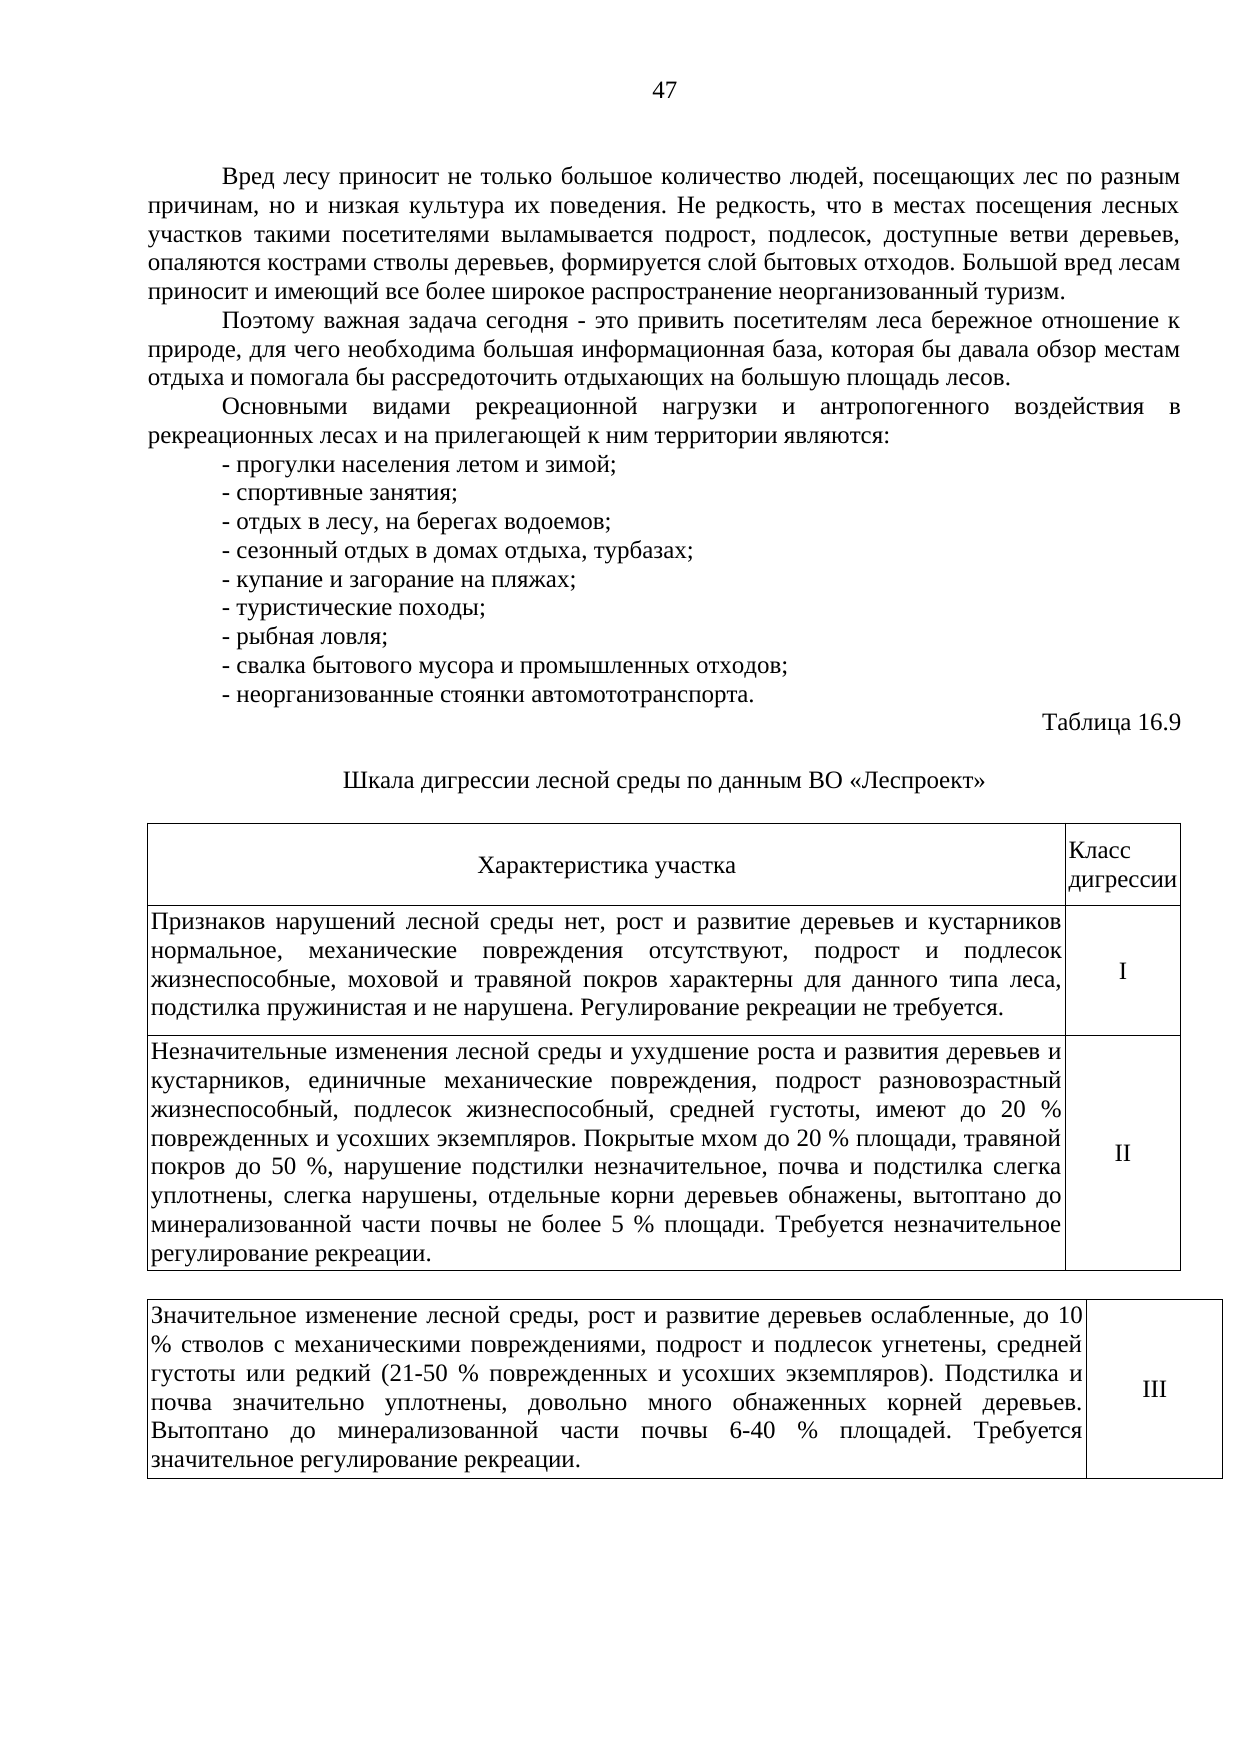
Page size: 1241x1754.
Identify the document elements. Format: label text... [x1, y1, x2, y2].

text Основными видами рекреационной нагрузки и антропогенного воздействия в рекреационных лесах и на прилегающей к ним территории являются: [148, 391, 1181, 449]
text Шкала дигрессии лесной среды по данным ВО «Леспроект» [148, 765, 1181, 794]
text Вред лесу приносит не только большое количество людей, посещающих лес по разным причинам, но и низкая культура их поведения. Не редкость, что в местах посещения лесных участков такими посетителями выламывается подрост, подлесок, доступные ветви деревьев, опаляются кострами стволы деревьев, формируется слой бытовых отходов. Большой вред лесам приносит и имеющий все более широкое распространение неорганизованный туризм. [148, 161, 1181, 305]
table_cell I [1066, 906, 1180, 1035]
table_header III [1087, 1300, 1222, 1478]
table_header Характеристика участка [148, 824, 1065, 905]
table_cell II [1066, 1036, 1180, 1269]
text Поэтому важная задача сегодня - это привить посетителям леса бережное отношение к природе, для чего необходима большая информационная база, которая бы давала обзор местам отдыха и помогала бы рассредоточить отдыхающих на большую площадь лесов. [148, 305, 1181, 391]
text - неорганизованные стоянки автомототранспорта. [148, 679, 1181, 707]
text Таблица 16.9 [148, 707, 1181, 736]
text - свалка бытового мусора и промышленных отходов; [148, 650, 1181, 679]
text - отдых в лесу, на берегах водоемов; [148, 506, 1181, 535]
table_cell Незначительные изменения лесной среды и ухудшение роста и развития деревьев и кустарников, единичные механические повреждения, подрост разновозрастный жизнеспособный, подлесок жизнеспособный, средней густоты, имеют до 20 % поврежденных и усохших экземпляров. Покрытые мхом до 20 % площади, травяной покров до 50 %, нарушение подстилки незначительное, почва и подстилка слегка уплотнены, слегка нарушены, отдельные корни деревьев обнажены, вытоптано до минерализованной части почвы не более 5 % площади. Требуется незначительное регулирование рекреации. [148, 1036, 1065, 1269]
text - спортивные занятия; [148, 477, 1181, 506]
table_cell Признаков нарушений лесной среды нет, рост и развитие деревьев и кустарников нормальное, механические повреждения отсутствуют, подрост и подлесок жизнеспособные, моховой и травяной покров характерны для данного типа леса, подстилка пружинистая и не нарушена. Регулирование рекреации не требуется. [148, 906, 1065, 1035]
text - сезонный отдых в домах отдыха, турбазах; [148, 535, 1181, 564]
table_header Значительное изменение лесной среды, рост и развитие деревьев ослабленные, до 10 % стволов с механическими повреждениями, подрост и подлесок угнетены, средней густоты или редкий (21-50 % поврежденных и усохших экземпляров). Подстилка и почва значительно уплотнены, довольно много обнаженных корней деревьев. Вытоптано до минерализованной части почвы 6-40 % площадей. Требуется значительное регулирование рекреации. [148, 1300, 1086, 1478]
text - прогулки населения летом и зимой; [148, 449, 1181, 477]
text - рыбная ловля; [148, 621, 1181, 650]
table_header Класс дигрессии [1066, 824, 1180, 905]
text - туристические походы; [148, 592, 1181, 621]
text - купание и загорание на пляжах; [148, 564, 1181, 592]
